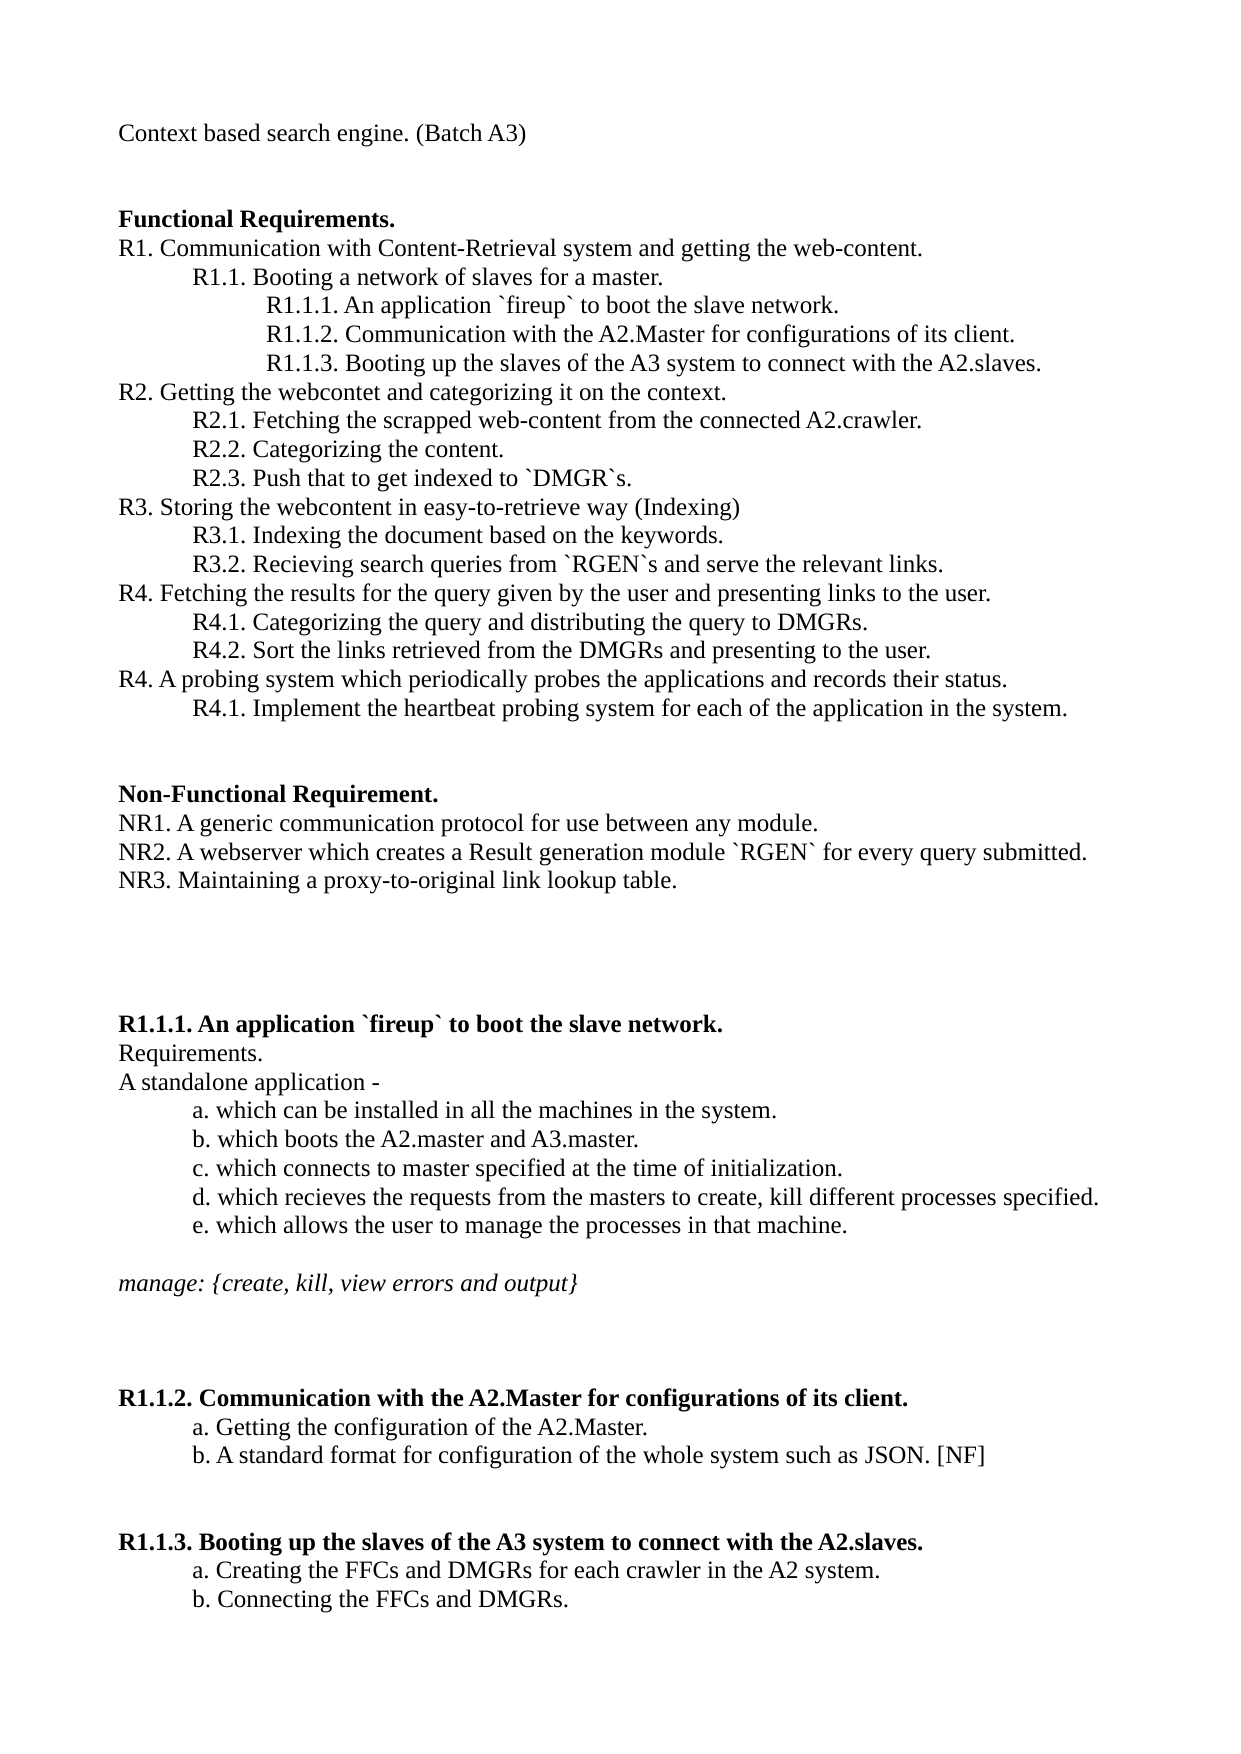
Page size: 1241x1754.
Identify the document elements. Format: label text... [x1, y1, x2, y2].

text d. which recieves the requests from the masters to create, kill different processes specified. [118, 1182, 1122, 1211]
text Requirements. [118, 1038, 1122, 1067]
text manage: {create, kill, view errors and output} [118, 1268, 1122, 1297]
text A standalone application - [118, 1067, 1122, 1096]
text R2.1. Fetching the scrapped web-content from the connected A2.crawler. [118, 406, 1122, 434]
text b. which boots the A2.master and A3.master. [118, 1124, 1122, 1153]
text R1.1.3. Booting up the slaves of the A3 system to connect with the A2.slaves. [118, 1527, 1122, 1556]
text R1.1.1. An application `fireup` to boot the slave network. [118, 291, 1122, 319]
text a. which can be installed in all the machines in the system. [118, 1096, 1122, 1124]
text NR2. A webserver which creates a Result generation module `RGEN` for every query submitted. [118, 837, 1122, 866]
text Context based search engine. (Batch A3) [118, 118, 1122, 147]
text R3.2. Recieving search queries from `RGEN`s and serve the relevant links. [118, 549, 1122, 578]
text c. which connects to master specified at the time of initialization. [118, 1153, 1122, 1182]
text R4.2. Sort the links retrieved from the DMGRs and presenting to the user. [118, 636, 1122, 664]
text NR3. Maintaining a proxy-to-original link lookup table. [118, 866, 1122, 894]
text R4.1. Categorizing the query and distributing the query to DMGRs. [118, 607, 1122, 636]
text R2. Getting the webcontet and categorizing it on the context. [118, 377, 1122, 406]
text R1.1.3. Booting up the slaves of the A3 system to connect with the A2.slaves. [118, 348, 1122, 377]
text R3.1. Indexing the document based on the keywords. [118, 521, 1122, 549]
text R1.1.2. Communication with the A2.Master for configurations of its client. [118, 319, 1122, 348]
text R1.1. Booting a network of slaves for a master. [118, 262, 1122, 291]
text R1.1.1. An application `fireup` to boot the slave network. [118, 1009, 1122, 1038]
text Functional Requirements. [118, 204, 1122, 233]
text R4.1. Implement the heartbeat probing system for each of the application in the system. [118, 693, 1122, 722]
text a. Getting the configuration of the A2.Master. [118, 1412, 1122, 1441]
text R4. Fetching the results for the query given by the user and presenting links to the user. [118, 578, 1122, 607]
text b. Connecting the FFCs and DMGRs. [118, 1584, 1122, 1613]
text R2.2. Categorizing the content. [118, 434, 1122, 463]
text e. which allows the user to manage the processes in that machine. [118, 1211, 1122, 1239]
text R2.3. Push that to get indexed to `DMGR`s. [118, 463, 1122, 492]
text R1.1.2. Communication with the A2.Master for configurations of its client. [118, 1383, 1122, 1412]
text a. Creating the FFCs and DMGRs for each crawler in the A2 system. [118, 1556, 1122, 1584]
text NR1. A generic communication protocol for use between any module. [118, 808, 1122, 837]
text b. A standard format for configuration of the whole system such as JSON. [NF] [118, 1441, 1122, 1469]
text R3. Storing the webcontent in easy-to-retrieve way (Indexing) [118, 492, 1122, 521]
text R1. Communication with Content-Retrieval system and getting the web-content. [118, 233, 1122, 262]
text R4. A probing system which periodically probes the applications and records their status. [118, 664, 1122, 693]
text Non-Functional Requirement. [118, 779, 1122, 808]
